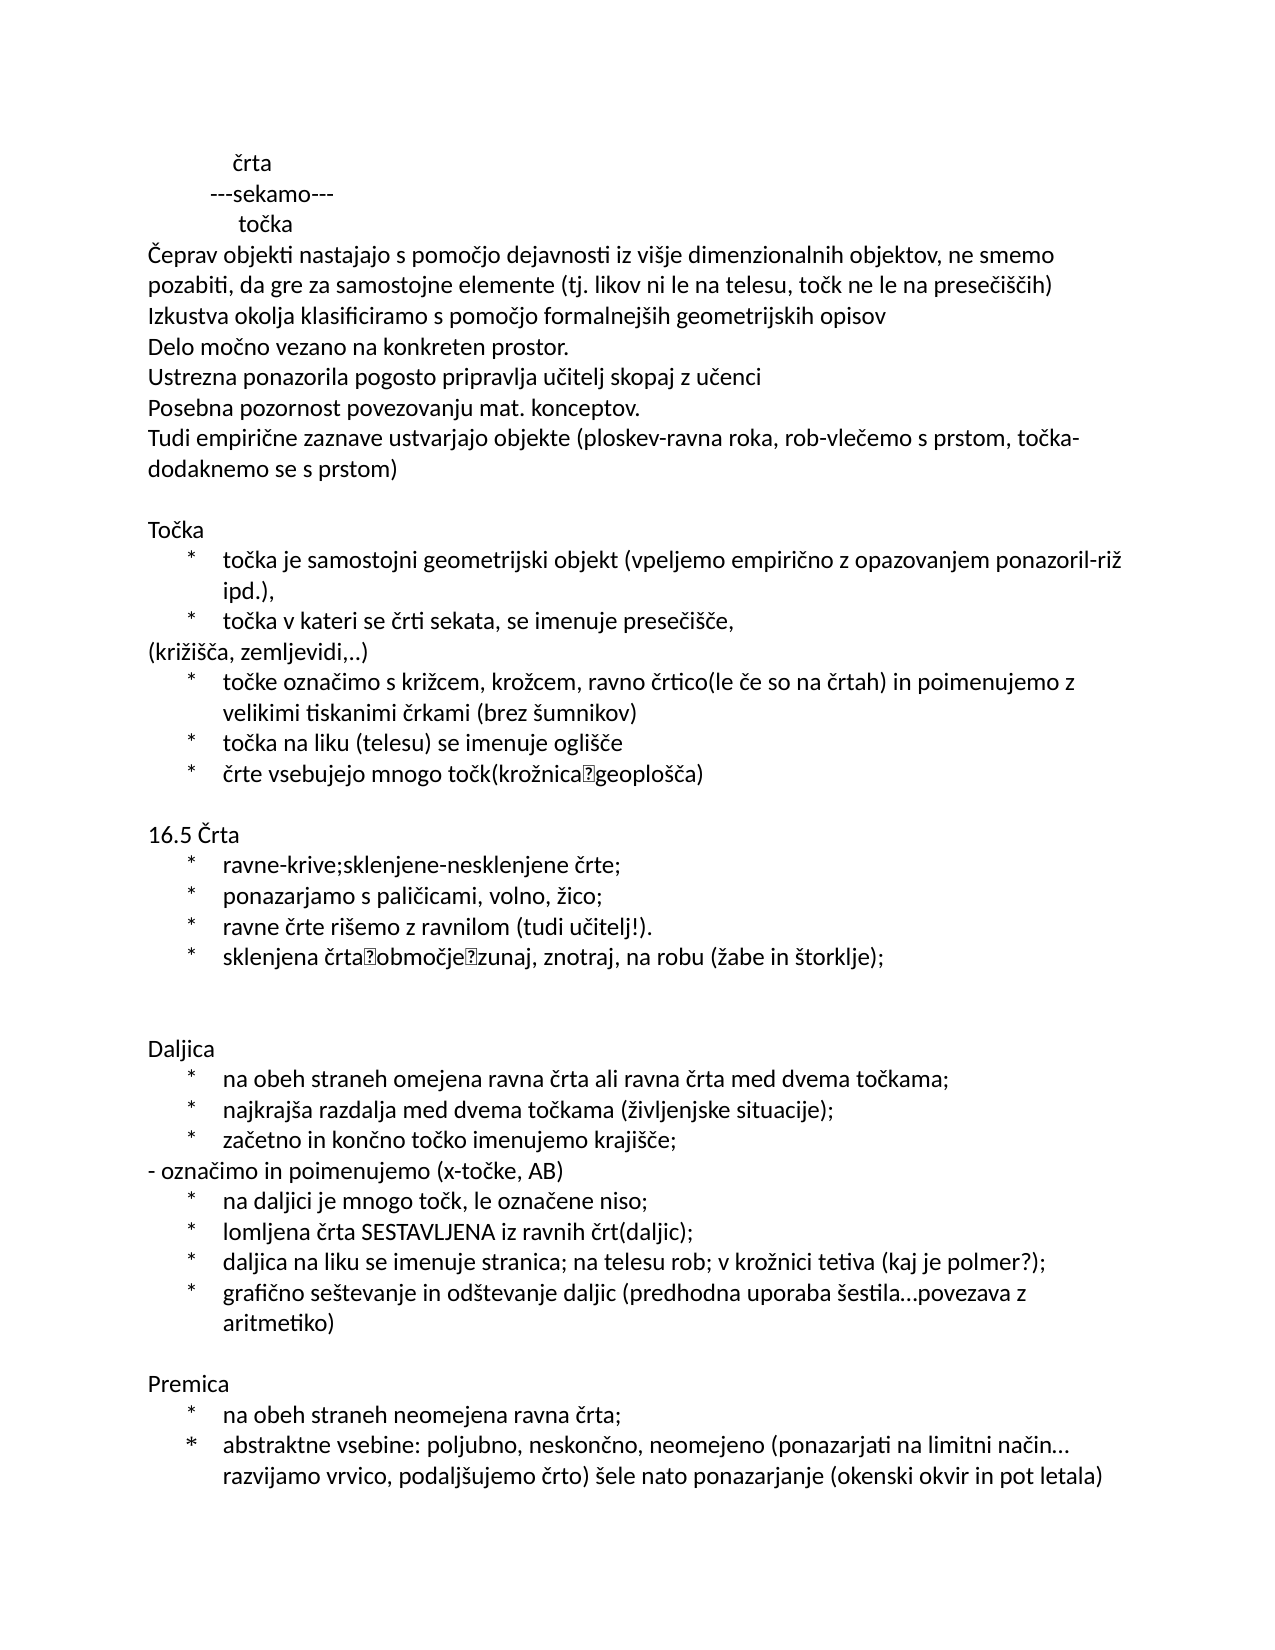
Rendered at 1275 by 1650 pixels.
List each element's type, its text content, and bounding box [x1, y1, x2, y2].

list sklenjena črtaobmočjezunaj, znotraj, na robu (žabe in štorklje); [185, 941, 1127, 972]
text Točka [148, 514, 1127, 544]
list abstraktne vsebine: poljubno, neskončno, neomejeno (ponazarjati na limitni način…razvijamo vrvico, podaljšujemo črto) šele nato ponazarjanje (okenski okvir in pot letala) [185, 1429, 1127, 1491]
text črta [148, 148, 1127, 178]
text Delo močno vezano na konkreten prostor. [148, 331, 1127, 361]
list najkrajša razdalja med dvema točkama (življenjske situacije); [185, 1094, 1127, 1124]
list ponazarjamo s paličicami, volno, žico; [185, 880, 1127, 911]
list točka je samostojni geometrijski objekt (vpeljemo empirično z opazovanjem ponazoril-riž ipd.), [185, 544, 1127, 605]
list ravne črte rišemo z ravnilom (tudi učitelj!). [185, 911, 1127, 941]
text točka [148, 209, 1127, 239]
text Izkustva okolja klasificiramo s pomočjo formalnejših geometrijskih opisov [148, 300, 1127, 331]
list daljica na liku se imenuje stranica; na telesu rob; v krožnici tetiva (kaj je polmer?); [185, 1246, 1127, 1277]
text Posebna pozornost povezovanju mat. konceptov. [148, 392, 1127, 422]
list točke označimo s križcem, krožcem, ravno črtico(le če so na črtah) in poimenujemo z velikimi tiskanimi črkami (brez šumnikov) [185, 666, 1127, 727]
text (križišča, zemljevidi,..) [148, 636, 1127, 666]
text Daljica [148, 1033, 1127, 1063]
text Ustrezna ponazorila pogosto pripravlja učitelj skopaj z učenci [148, 361, 1127, 392]
text Tudi empirične zaznave ustvarjajo objekte (ploskev-ravna roka, rob-vlečemo s prstom, točka-dodaknemo se s prstom) [148, 422, 1127, 483]
list grafično seštevanje in odštevanje daljic (predhodna uporaba šestila…povezava z aritmetiko) [185, 1277, 1127, 1338]
list na obeh straneh omejena ravna črta ali ravna črta med dvema točkama; [185, 1063, 1127, 1094]
list črte vsebujejo mnogo točk(krožnicageoplošča) [185, 758, 1127, 788]
list lomljena črta SESTAVLJENA iz ravnih črt(daljic); [185, 1216, 1127, 1246]
text 16.5 Črta [148, 819, 1127, 849]
list ravne-krive;sklenjene-nesklenjene črte; [185, 849, 1127, 880]
list začetno in končno točko imenujemo krajišče; [185, 1124, 1127, 1155]
list točka na liku (telesu) se imenuje oglišče [185, 727, 1127, 758]
list na obeh straneh neomejena ravna črta; [185, 1399, 1127, 1429]
list na daljici je mnogo točk, le označene niso; [185, 1185, 1127, 1216]
text ---sekamo--- [148, 178, 1127, 209]
text Čeprav objekti nastajajo s pomočjo dejavnosti iz višje dimenzionalnih objektov, ne smemo pozabiti, da gre za samostojne elemente (tj. likov ni le na telesu, točk ne le na presečiščih) [148, 239, 1127, 300]
text Premica [148, 1368, 1127, 1399]
list točka v kateri se črti sekata, se imenuje presečišče, [185, 605, 1127, 636]
text - označimo in poimenujemo (x-točke, AB) [148, 1155, 1127, 1185]
